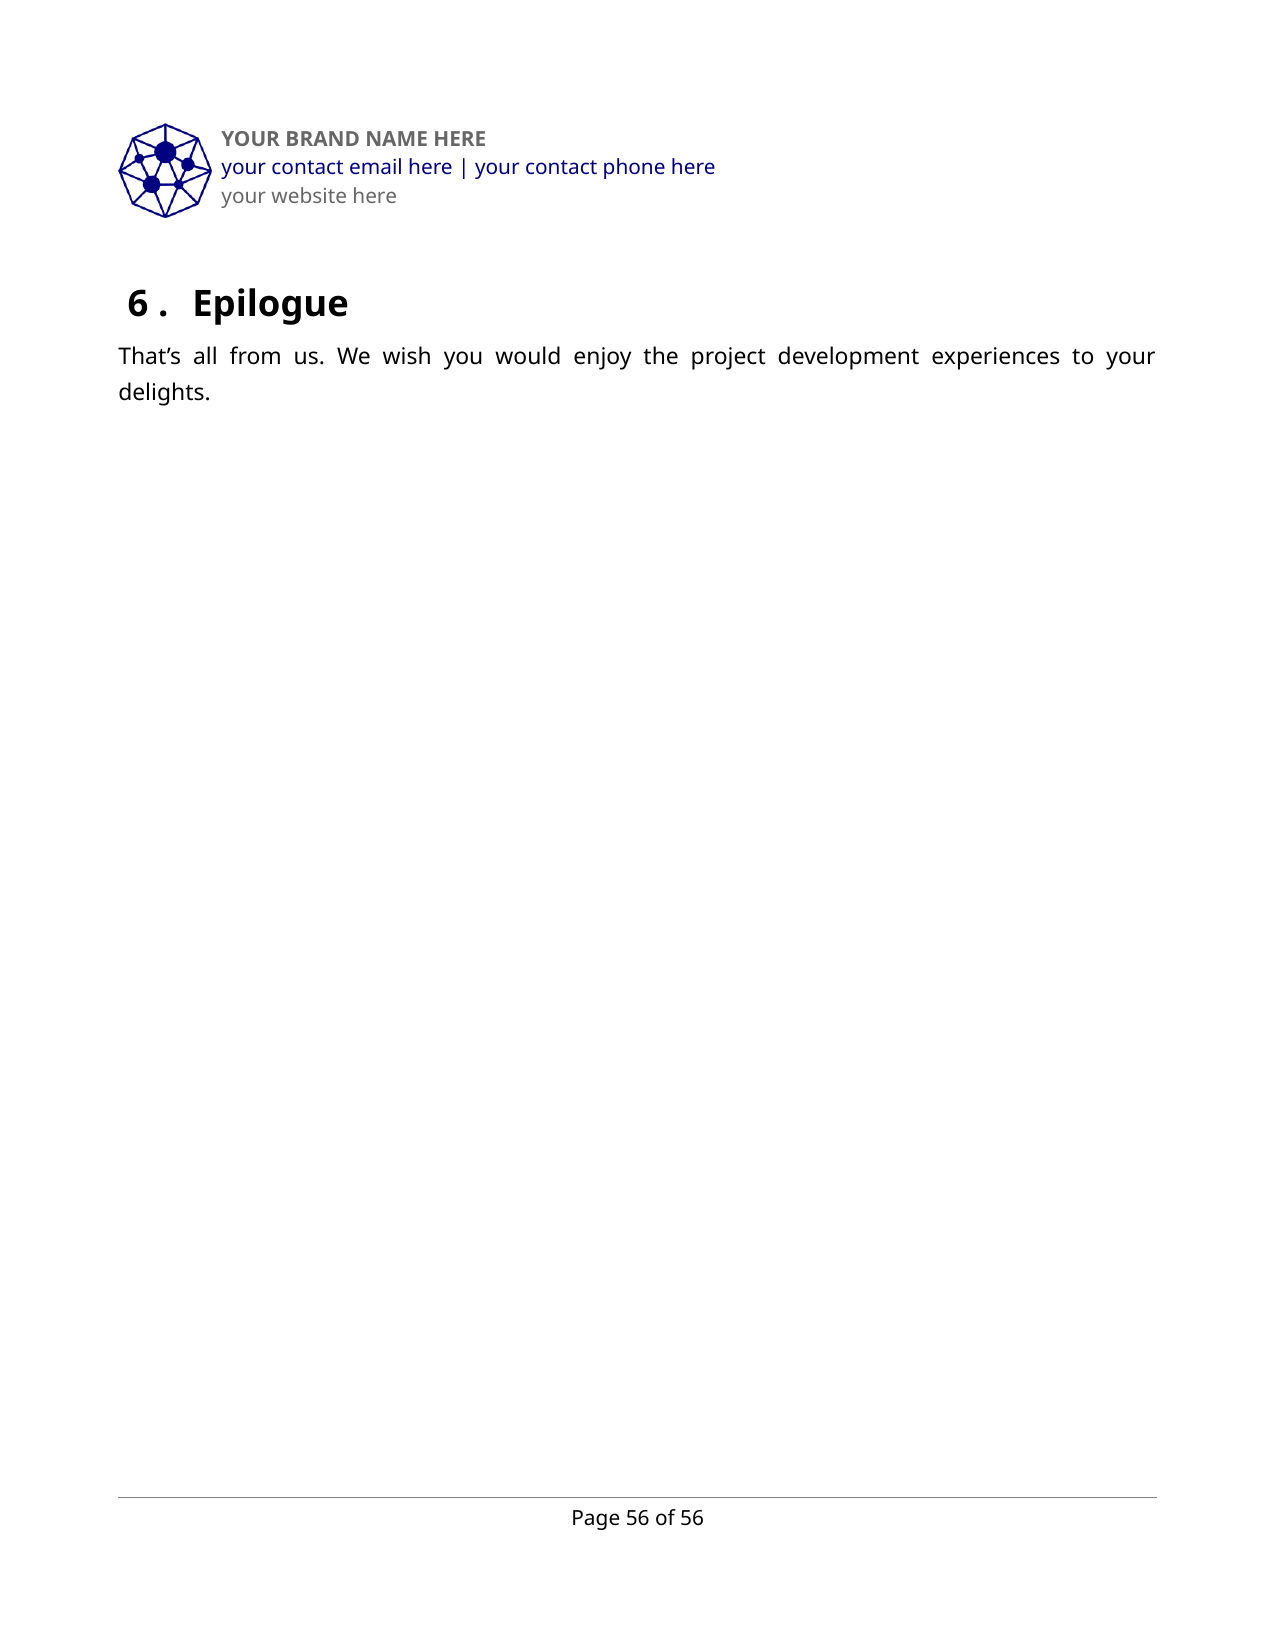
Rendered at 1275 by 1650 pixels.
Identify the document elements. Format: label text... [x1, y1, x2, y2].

text That’s all from us. We wish you would enjoy the project development experiences to your delights. [118, 340, 1157, 407]
subtitle Epilogue [118, 278, 1157, 327]
picture [118, 123, 212, 218]
